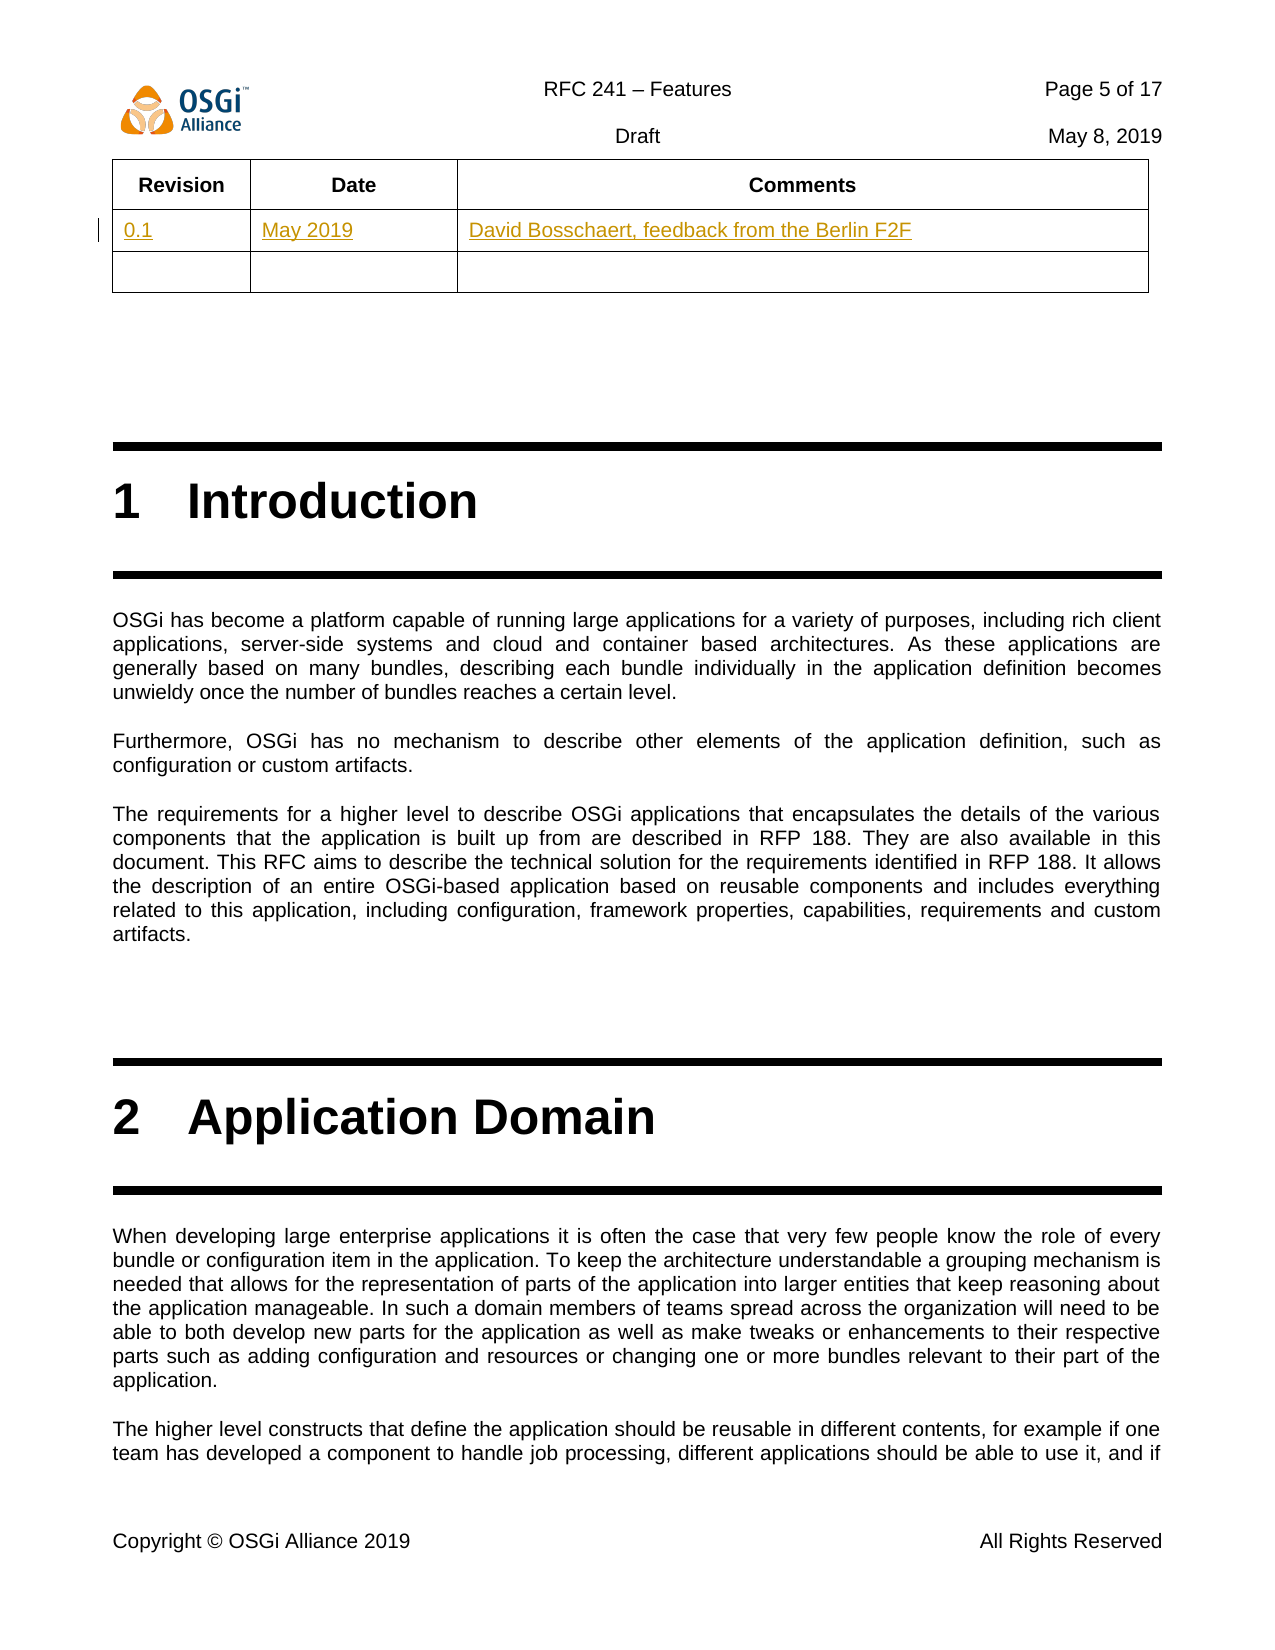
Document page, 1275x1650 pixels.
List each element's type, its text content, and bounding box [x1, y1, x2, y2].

table_header Date [251, 160, 457, 209]
table_header Comments [458, 160, 1148, 209]
text When developing large enterprise applications it is often the case that very few people know the role of every bundle or configuration item in the application. To keep the architecture understandable a grouping mechanism is needed that allows for the representation of parts of the application into larger entities that keep reasoning about the application manageable. In such a domain members of teams spread across the organization will need to be able to both develop new parts for the application as well as make tweaks or enhancements to their respective parts such as adding configuration and resources or changing one or more bundles relevant to their part of the application. [112, 1224, 1162, 1392]
table_cell 0.1 [113, 210, 250, 251]
table_header Revision [113, 160, 250, 209]
table_cell May 2019 [251, 210, 457, 251]
picture [113, 78, 257, 142]
subtitle Introduction [112, 443, 1162, 579]
subtitle Application Domain [112, 1059, 1162, 1195]
table_cell David Bosschaert, feedback from the Berlin F2F [458, 210, 1148, 251]
text Furthermore, OSGi has no mechanism to describe other elements of the application definition, such as configuration or custom artifacts. [112, 729, 1162, 777]
text OSGi has become a platform capable of running large applications for a variety of purposes, including rich client applications, server-side systems and cloud and container based architectures. As these applications are generally based on many bundles, describing each bundle individually in the application definition becomes unwieldy once the number of bundles reaches a certain level. [112, 608, 1162, 704]
table_cell [458, 252, 1148, 292]
text The higher level constructs that define the application should be reusable in different contents, for example if one team has developed a component to handle job processing, different applications should be able to use it, and if [112, 1417, 1162, 1464]
table_cell [113, 252, 250, 292]
text The requirements for a higher level to describe OSGi applications that encapsulates the details of the various components that the application is built up from are described in RFP 188. They are also available in this document. This RFC aims to describe the technical solution for the requirements identified in RFP 188. It allows the description of an entire OSGi-based application based on reusable components and includes everything related to this application, including configuration, framework properties, capabilities, requirements and custom artifacts. [112, 802, 1162, 946]
table_cell [251, 252, 457, 292]
